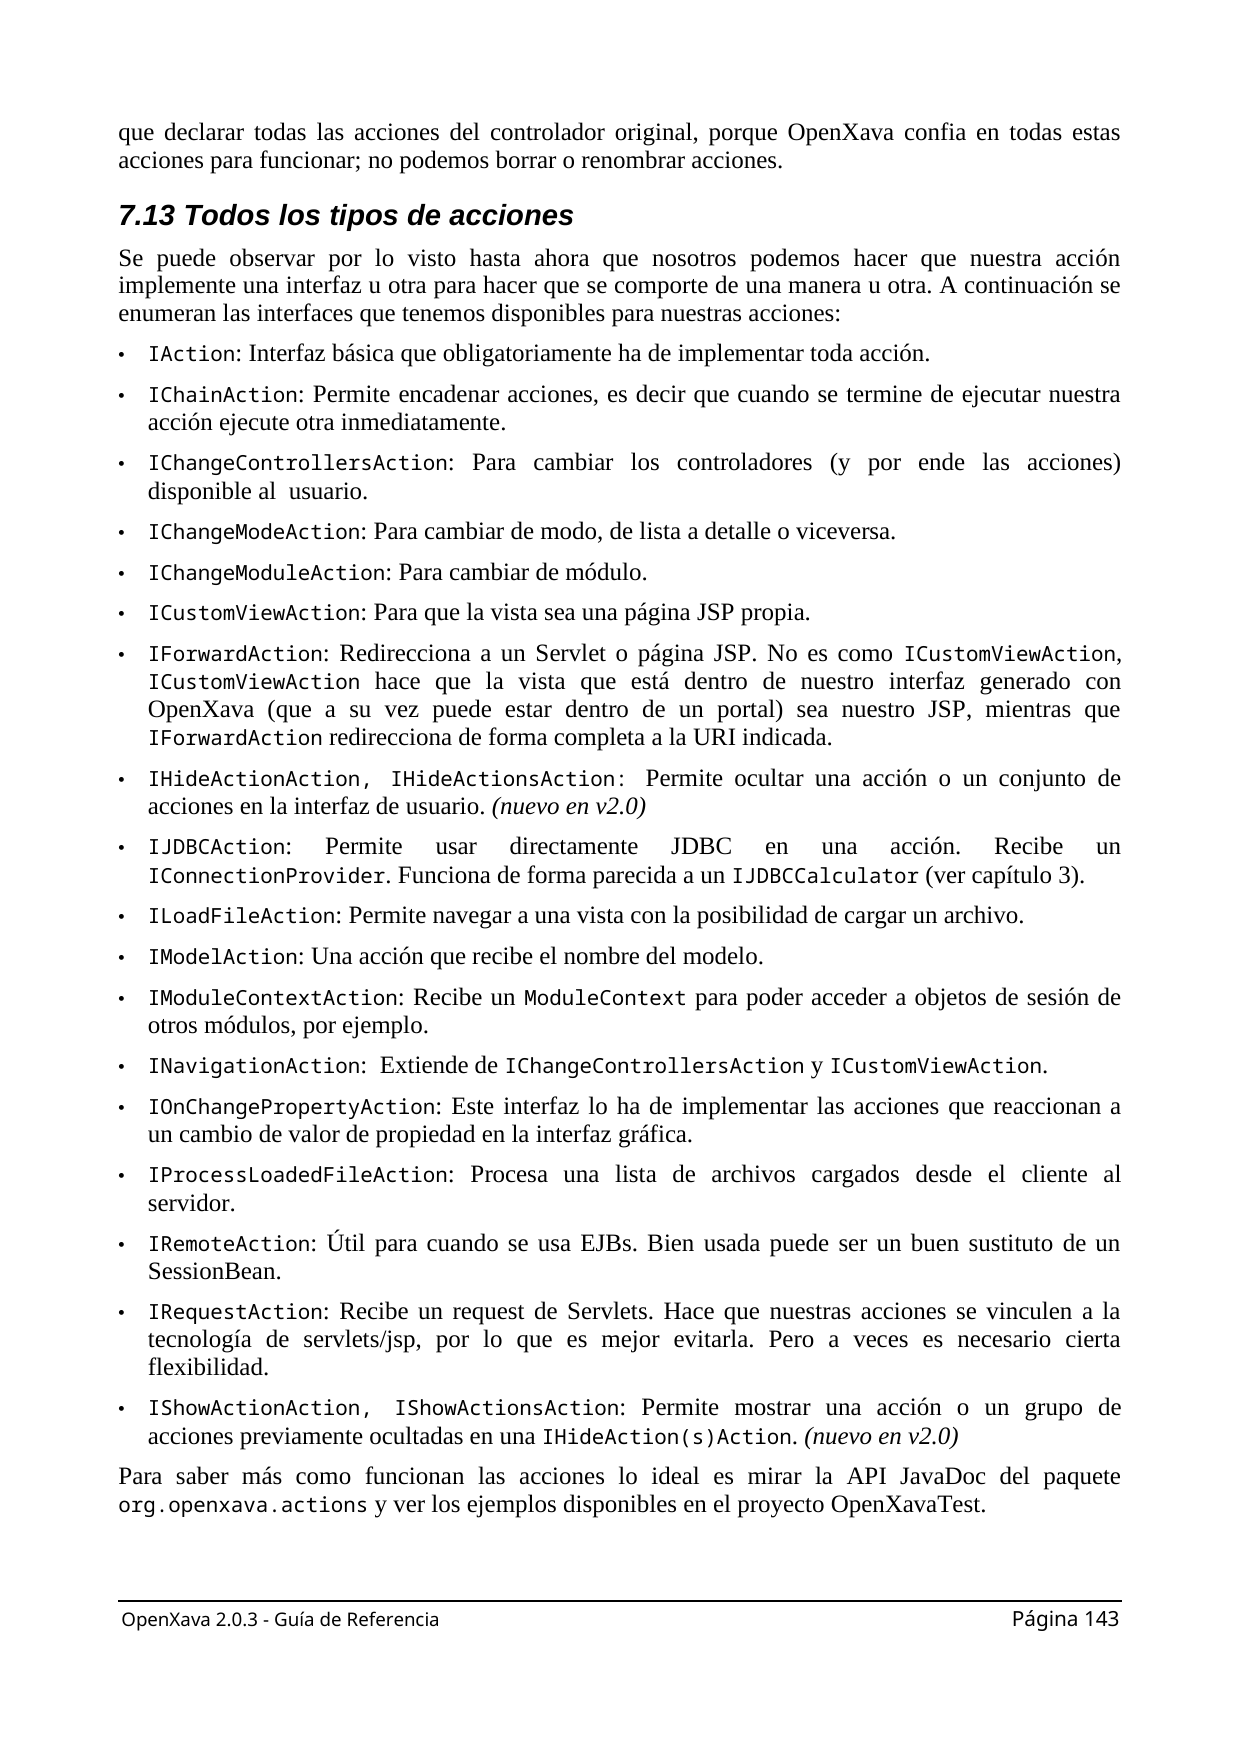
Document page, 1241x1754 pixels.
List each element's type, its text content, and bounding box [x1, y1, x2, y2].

text Para saber más como funcionan las acciones lo ideal es mirar la API JavaDoc del paquete org.openxava.actions y ver los ejemplos disponibles en el proyecto OpenXavaTest. [118, 1462, 1122, 1518]
list IRequestAction: Recibe un request de Servlets. Hace que nuestras acciones se vinculen a la tecnología de servlets/jsp, por lo que es mejor evitarla. Pero a veces es necesario cierta flexibilidad. [118, 1297, 1122, 1381]
text Se puede observar por lo visto hasta ahora que nosotros podemos hacer que nuestra acción implemente una interfaz u otra para hacer que se comporte de una manera u otra. A continuación se enumeran las interfaces que tenemos disponibles para nuestras acciones: [118, 244, 1122, 327]
list IAction: Interfaz básica que obligatoriamente ha de implementar toda acción. [118, 339, 1122, 368]
list IChangeModeAction: Para cambiar de modo, de lista a detalle o viceversa. [118, 517, 1122, 545]
list IChangeModuleAction: Para cambiar de módulo. [118, 558, 1122, 586]
list IJDBCAction: Permite usar directamente JDBC en una acción. Recibe un IConnectionProvider. Funciona de forma parecida a un IJDBCCalculator (ver capítulo 3). [118, 832, 1122, 889]
list IShowActionAction, IShowActionsAction: Permite mostrar una acción o un grupo de acciones previamente ocultadas en una IHideAction(s)Action. (nuevo en v2.0) [118, 1393, 1122, 1450]
list ICustomViewAction: Para que la vista sea una página JSP propia. [118, 598, 1122, 627]
list IModelAction: Una acción que recibe el nombre del modelo. [118, 942, 1122, 970]
list IHideActionAction, IHideActionsAction: Permite ocultar una acción o un conjunto de acciones en la interfaz de usuario. (nuevo en v2.0) [118, 764, 1122, 820]
text que declarar todas las acciones del controlador original, porque OpenXava confia en todas estas acciones para funcionar; no podemos borrar o renombrar acciones. [118, 118, 1122, 173]
subtitle Todos los tipos de acciones [118, 198, 1122, 231]
list IModuleContextAction: Recibe un ModuleContext para poder acceder a objetos de sesión de otros módulos, por ejemplo. [118, 983, 1122, 1039]
list IChainAction: Permite encadenar acciones, es decir que cuando se termine de ejecutar nuestra acción ejecute otra inmediatamente. [118, 380, 1122, 436]
list ILoadFileAction: Permite navegar a una vista con la posibilidad de cargar un archivo. [118, 901, 1122, 930]
list INavigationAction: Extiende de IChangeControllersAction y ICustomViewAction. [118, 1051, 1122, 1079]
list IForwardAction: Redirecciona a un Servlet o página JSP. No es como ICustomViewAction, ICustomViewAction hace que la vista que está dentro de nuestro interfaz generado con OpenXava (que a su vez puede estar dentro de un portal) sea nuestro JSP, mientras que IForwardAction redirecciona de forma completa a la URI indicada. [118, 639, 1122, 752]
list IChangeControllersAction: Para cambiar los controladores (y por ende las acciones) disponible al usuario. [118, 448, 1122, 504]
list IOnChangePropertyAction: Este interfaz lo ha de implementar las acciones que reaccionan a un cambio de valor de propiedad en la interfaz gráfica. [118, 1092, 1122, 1148]
list IProcessLoadedFileAction: Procesa una lista de archivos cargados desde el cliente al servidor. [118, 1161, 1122, 1216]
list IRemoteAction: Útil para cuando se usa EJBs. Bien usada puede ser un buen sustituto de un SessionBean. [118, 1229, 1122, 1285]
